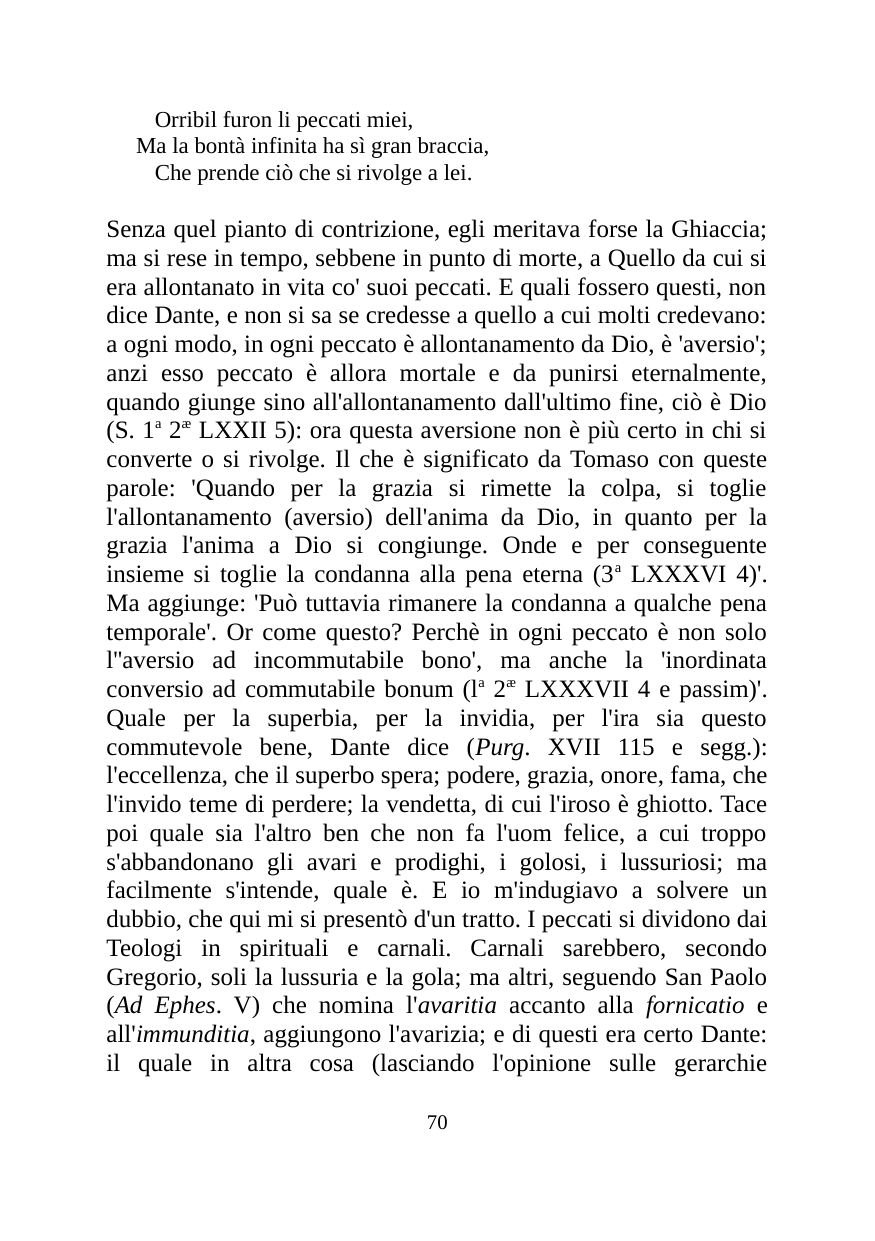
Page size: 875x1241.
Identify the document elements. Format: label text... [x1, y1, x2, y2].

text Che prende ciò che si rivolge a lei. [125, 159, 768, 185]
text Ma la bontà infinita ha sì gran braccia, [106, 133, 768, 159]
text Orribil furon li peccati miei, [125, 106, 768, 133]
text Senza quel pianto di contrizione, egli meritava forse la Ghiaccia; ma si rese in tempo, sebbene in punto di morte, a Quello da cui si era allontanato in vita co' suoi peccati. E quali fossero questi, non dice Dante, e non si sa se credesse a quello a cui molti credevano: a ogni modo, in ogni peccato è allontanamento da Dio, è 'aversio'; anzi esso peccato è allora mortale e da punirsi eternalmente, quando giunge sino all'allontanamento dall'ultimo fine, ciò è Dio (S. 1a 2æ LXXII 5): ora questa aversione non è più certo in chi si converte o si rivolge. Il che è significato da Tomaso con queste parole: 'Quando per la grazia si rimette la colpa, si toglie l'allontanamento (aversio) dell'anima da Dio, in quanto per la grazia l'anima a Dio si congiunge. Onde e per conseguente insieme si toglie la condanna alla pena eterna (3a LXXXVI 4)'. Ma aggiunge: 'Può tuttavia rimanere la condanna a qualche pena temporale'. Or come questo? Perchè in ogni peccato è non solo l''aversio ad incommutabile bono', ma anche la 'inordinata conversio ad commutabile bonum (la 2æ LXXXVII 4 e passim)'. Quale per la superbia, per la invidia, per l'ira sia questo commutevole bene, Dante dice (Purg. XVII 115 e segg.): l'eccellenza, che il superbo spera; podere, grazia, onore, fama, che l'invido teme di perdere; la vendetta, di cui l'iroso è ghiotto. Tace poi quale sia l'altro ben che non fa l'uom felice, a cui troppo s'abbandonano gli avari e prodighi, i golosi, i lussuriosi; ma facilmente s'intende, quale è. E io m'indugiavo a solvere un dubbio, che qui mi si presentò d'un tratto. I peccati si dividono dai Teologi in spirituali e carnali. Carnali sarebbero, secondo Gregorio, soli la lussuria e la gola; ma altri, seguendo San Paolo (Ad Ephes. V) che nomina l'avaritia accanto alla fornicatio e all'immunditia, aggiungono l'avarizia; e di questi era certo Dante: il quale in altra cosa (lasciando l'opinione sulle gerarchie [106, 214, 768, 1077]
